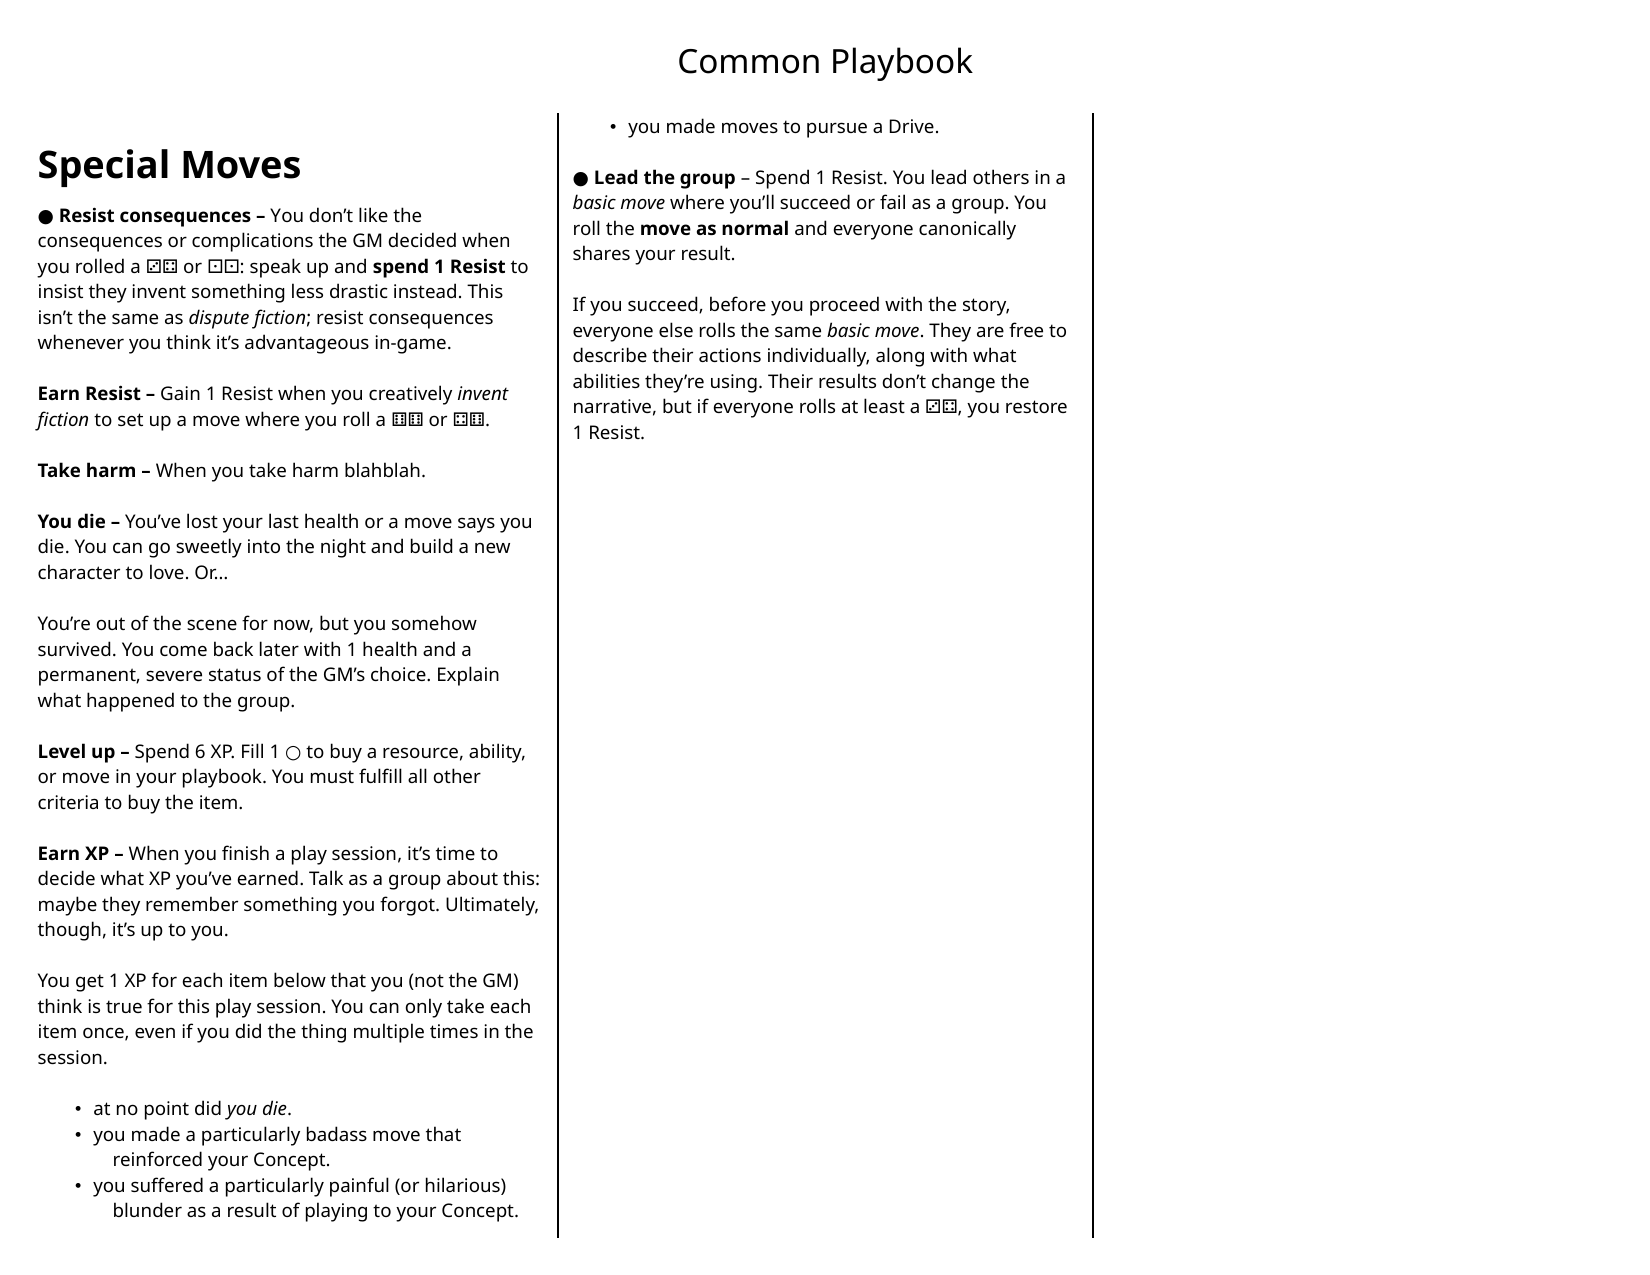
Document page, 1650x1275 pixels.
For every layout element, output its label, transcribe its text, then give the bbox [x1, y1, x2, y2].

text Earn Resist – Gain 1 Resist when you creatively invent fiction to set up a move where you roll a ⚅⚅ or ⚃⚅. [37, 381, 542, 432]
text You get 1 XP for each item below that you (not the GM) think is true for this play session. You can only take each item once, even if you did the thing multiple times in the session. [37, 968, 542, 1070]
text You die – You’ve lost your last health or a move says you die. You can go sweetly into the night and build a new character to love. Or… [37, 508, 542, 585]
list you made a particularly badass move that reinforced your Concept. [75, 1121, 542, 1172]
list you suffered a particularly painful (or hilarious) blunder as a result of playing to your Concept. [75, 1172, 542, 1223]
text ● Lead the group – Spend 1 Resist. You lead others in a basic move where you’ll succeed or fail as a group. You roll the move as normal and everyone canonically shares your result. [572, 164, 1077, 266]
text If you succeed, before you proceed with the story, everyone else rolls the same basic move. They are free to describe their actions individually, along with what abilities they’re using. Their results don’t change the narrative, but if everyone rolls at least a ⚂⚃, you restore 1 Resist. [572, 292, 1077, 445]
text Take harm – When you take harm blahblah. [37, 457, 542, 483]
text Level up – Spend 6 XP. Fill 1 ○ to buy a resource, ability, or move in your playbook. You must fulfill all other criteria to buy the item. [37, 738, 542, 814]
text You’re out of the scene for now, but you somehow survived. You come back later with 1 health and a permanent, severe status of the GM’s choice. Explain what happened to the group. [37, 610, 542, 712]
list you made moves to pursue a Drive. [610, 113, 1077, 138]
subtitle Special Moves [37, 138, 542, 189]
list at no point did you die. [75, 1095, 542, 1121]
text Earn XP – When you finish a play session, it’s time to decide what XP you’ve earned. Talk as a group about this: maybe they remember something you forgot. Ultimately, though, it’s up to you. [37, 840, 542, 942]
text ● Resist consequences – You don’t like the consequences or complications the GM decided when you rolled a ⚂⚃ or ⚀⚀: speak up and spend 1 Resist to insist they invent something less drastic instead. This isn’t the same as dispute fiction; resist consequences whenever you think it’s advantageous in-game. [37, 202, 542, 355]
